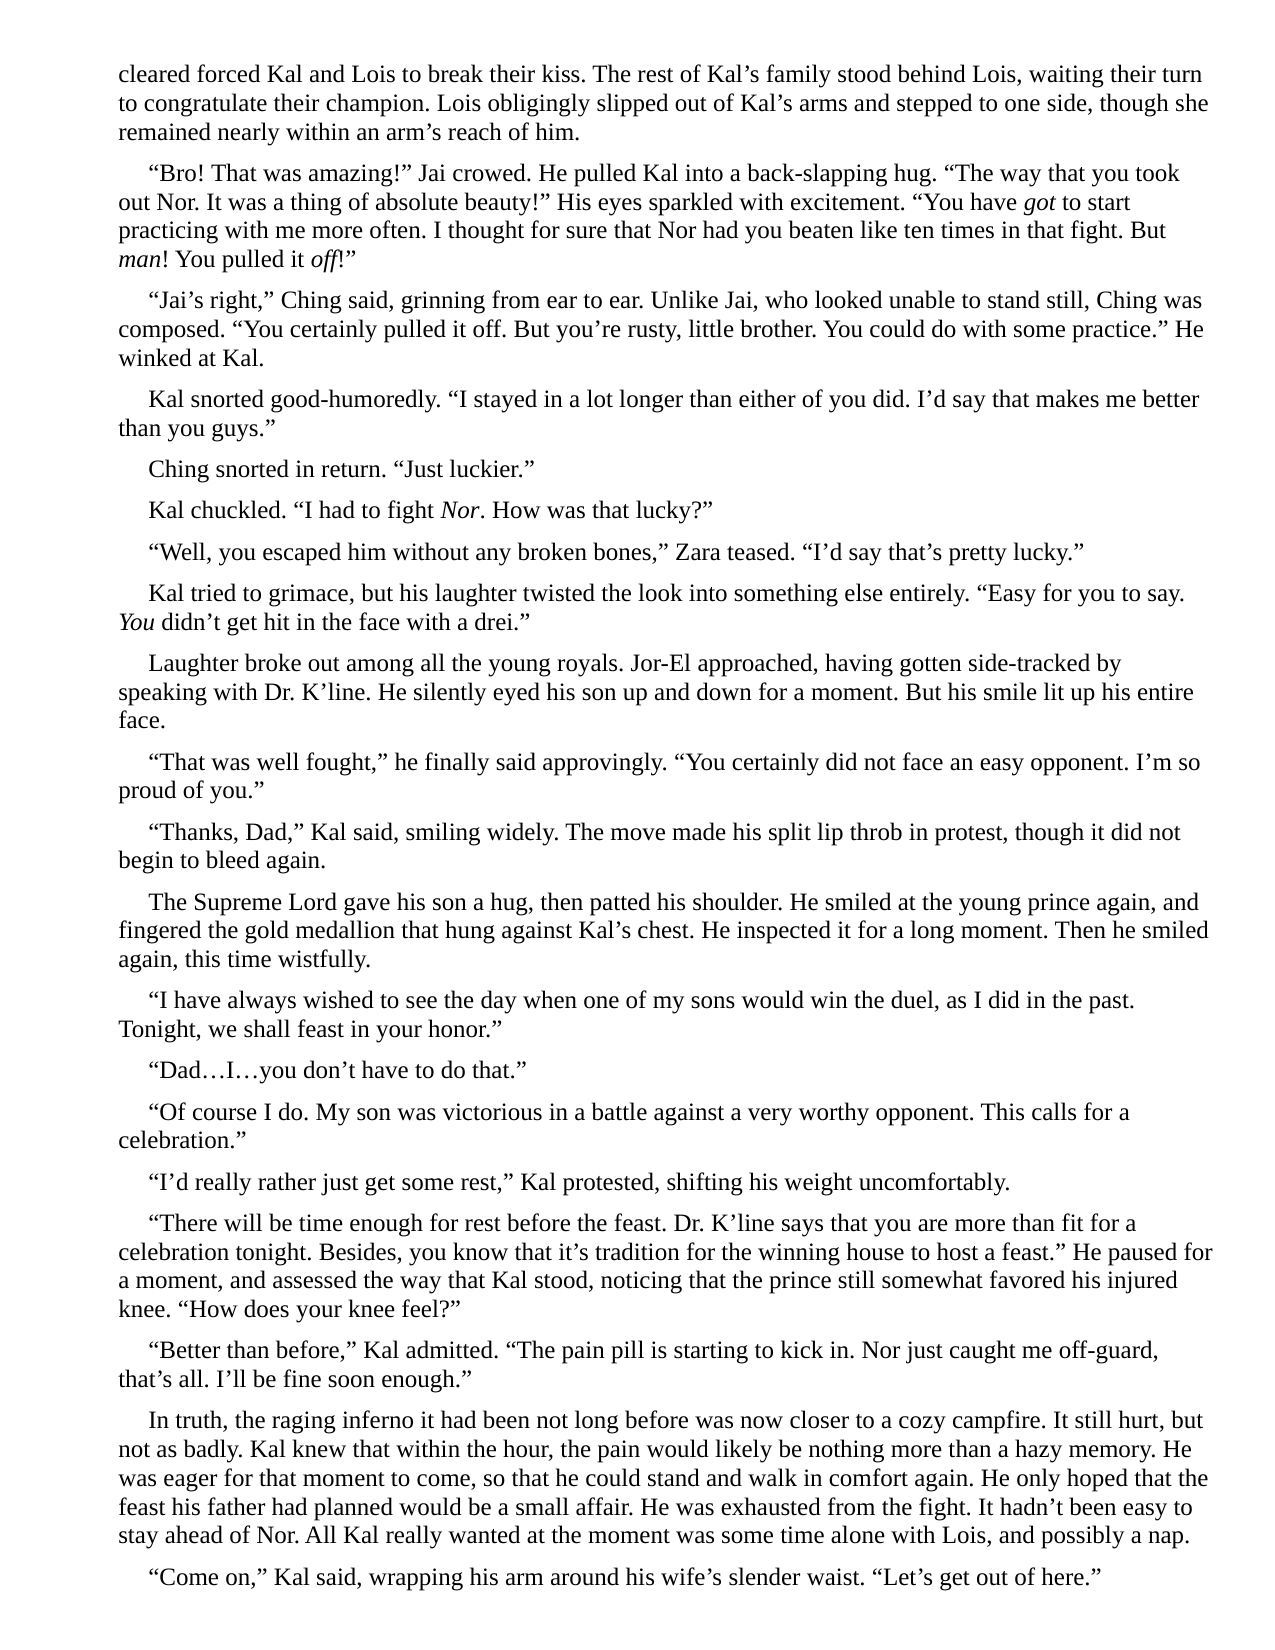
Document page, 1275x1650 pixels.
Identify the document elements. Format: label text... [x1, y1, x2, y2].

text “There will be time enough for rest before the feast. Dr. K’line says that you are more than fit for a celebration tonight. Besides, you know that it’s tradition for the winning house to host a feast.” He paused for a moment, and assessed the way that Kal stood, noticing that the prince still somewhat favored his injured knee. “How does your knee feel?” [118, 1208, 1216, 1323]
text Laughter broke out among all the young royals. Jor-El approached, having gotten side-tracked by speaking with Dr. K’line. He silently eyed his son up and down for a moment. But his smile lit up his entire face. [118, 648, 1216, 734]
text “Of course I do. My son was victorious in a battle against a very worthy opponent. This calls for a celebration.” [118, 1097, 1216, 1154]
text “Dad…I…you don’t have to do that.” [118, 1055, 1216, 1084]
text “Well, you escaped him without any broken bones,” Zara teased. “I’d say that’s pretty lucky.” [118, 537, 1216, 565]
text In truth, the raging inferno it had been not long before was now closer to a cozy campfire. It still hurt, but not as badly. Kal knew that within the hour, the pain would likely be nothing more than a hazy memory. He was eager for that moment to come, so that he could stand and walk in comfort again. He only hoped that the feast his father had planned would be a small affair. He was exhausted from the fight. It hadn’t been easy to stay ahead of Nor. All Kal really wanted at the moment was some time alone with Lois, and possibly a nap. [118, 1405, 1216, 1549]
text “That was well fought,” he finally said approvingly. “You certainly did not face an easy opponent. I’m so proud of you.” [118, 747, 1216, 804]
text “Come on,” Kal said, wrapping his arm around his wife’s slender waist. “Let’s get out of here.” [118, 1562, 1216, 1590]
text Kal tried to grimace, but his laughter twisted the look into something else entirely. “Easy for you to say. You didn’t get hit in the face with a drei.” [118, 578, 1216, 635]
text Ching snorted in return. “Just luckier.” [118, 454, 1216, 483]
text Kal snorted good-humoredly. “I stayed in a lot longer than either of you did. I’d say that makes me better than you guys.” [118, 384, 1216, 442]
text cleared forced Kal and Lois to break their kiss. The rest of Kal’s family stood behind Lois, waiting their turn to congratulate their champion. Lois obligingly slipped out of Kal’s arms and stepped to one side, though she remained nearly within an arm’s reach of him. [118, 59, 1216, 145]
text “Bro! That was amazing!” Jai crowed. He pulled Kal into a back-slapping hug. “The way that you took out Nor. It was a thing of absolute beauty!” His eyes sparkled with excitement. “You have got to start practicing with me more often. I thought for sure that Nor had you beaten like ten times in that fight. But man! You pulled it off!” [118, 158, 1216, 273]
text Kal chuckled. “I had to fight Nor. How was that lucky?” [118, 495, 1216, 524]
text “I have always wished to see the day when one of my sons would win the duel, as I did in the past. Tonight, we shall feast in your honor.” [118, 985, 1216, 1043]
text “Jai’s right,” Ching said, grinning from ear to ear. Unlike Jai, who looked unable to stand still, Ching was composed. “You certainly pulled it off. But you’re rusty, little brother. You could do with some practice.” He winked at Kal. [118, 285, 1216, 372]
text “Thanks, Dad,” Kal said, smiling widely. The move made his split lip throb in protest, though it did not begin to bleed again. [118, 817, 1216, 874]
text “Better than before,” Kal admitted. “The pain pill is starting to kick in. Nor just caught me off-guard, that’s all. I’ll be fine soon enough.” [118, 1335, 1216, 1393]
text “I’d really rather just get some rest,” Kal protested, shifting his weight uncomfortably. [118, 1167, 1216, 1195]
text The Supreme Lord gave his son a hug, then patted his shoulder. He smiled at the young prince again, and fingered the gold medallion that hung against Kal’s chest. He inspected it for a long moment. Then he smiled again, this time wistfully. [118, 887, 1216, 973]
